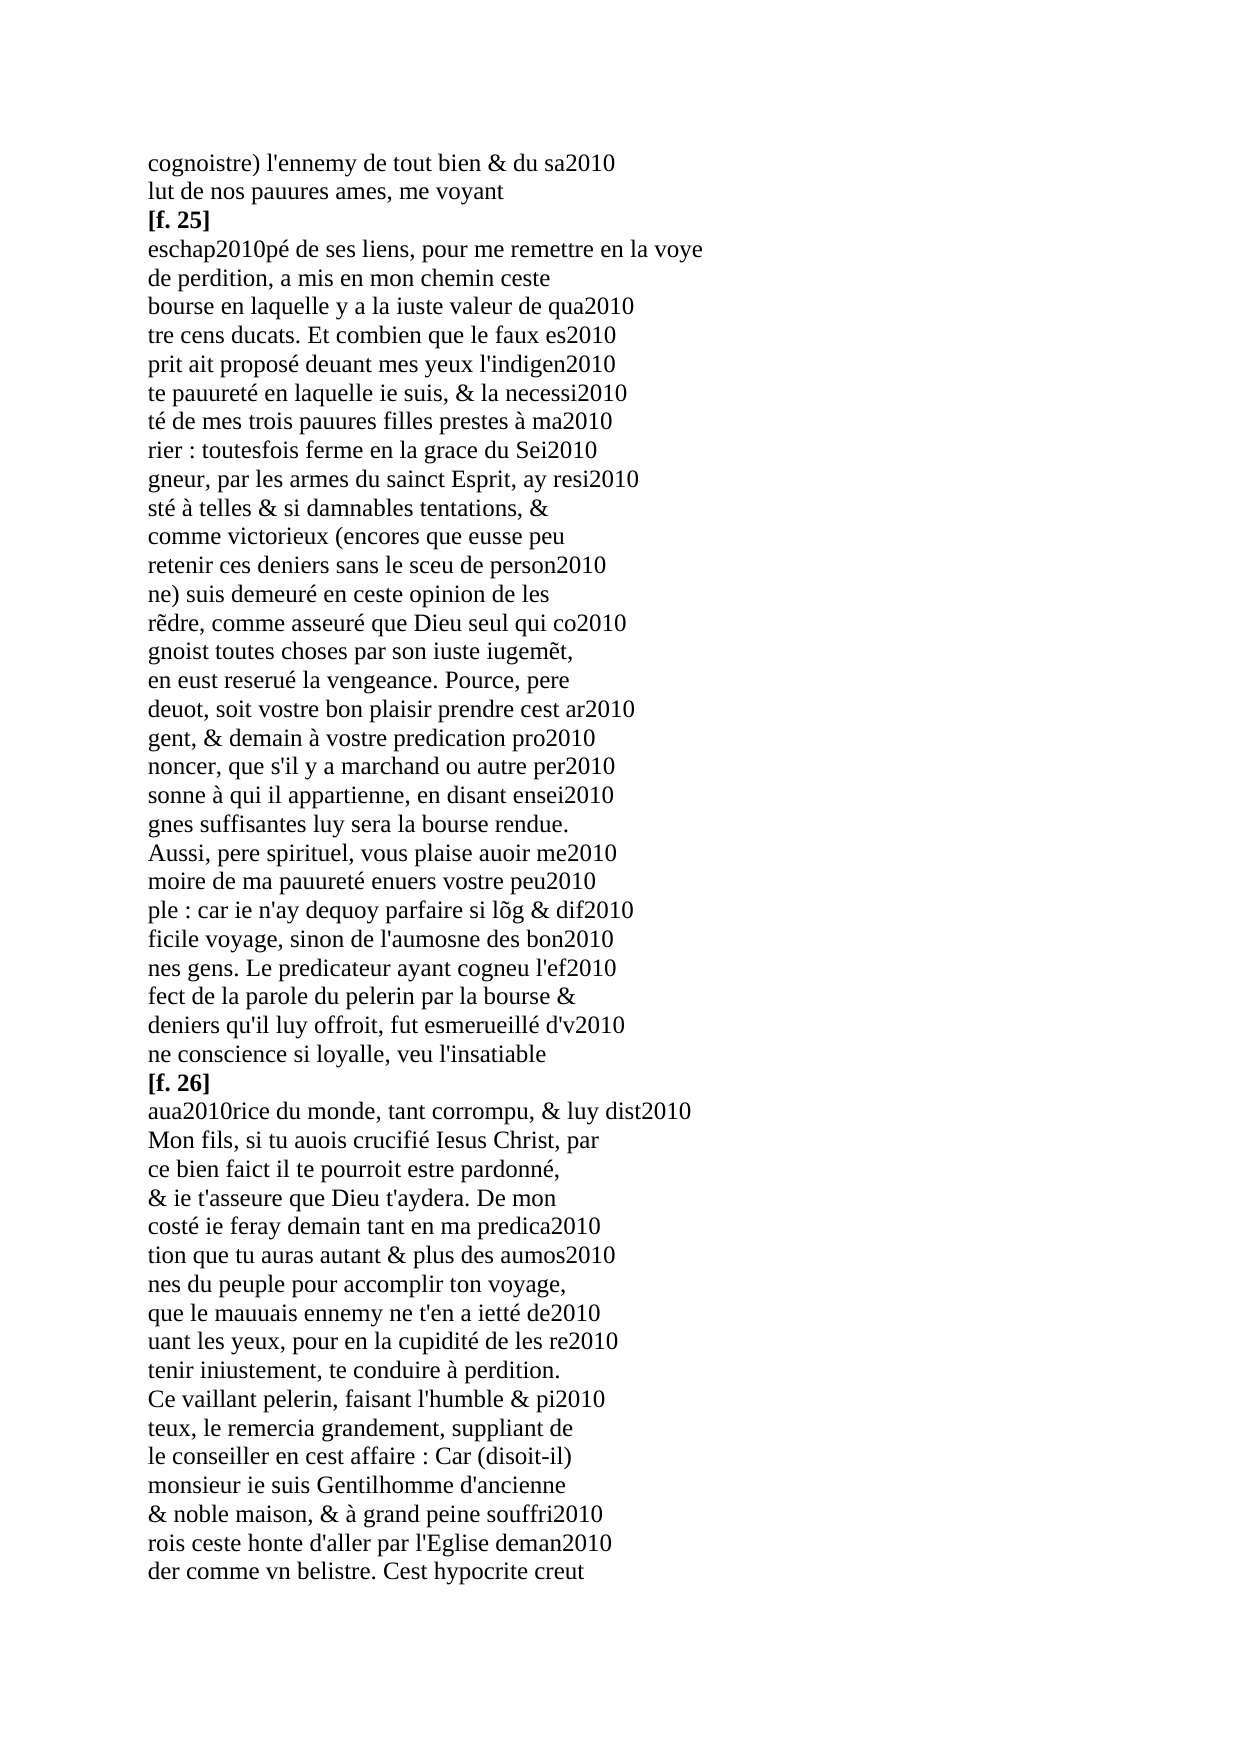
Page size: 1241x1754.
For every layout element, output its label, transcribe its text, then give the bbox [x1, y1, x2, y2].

text cognoistre) l'ennemy de tout bien & du sa2010 lut de nos pauures ames, me voyant [f. 25] eschap2010pé de ses liens, pour me remettre en la voye de perdition, a mis en mon chemin ceste bourse en laquelle y a la iuste valeur de qua2010 tre cens ducats. Et combien que le faux es2010 prit ait proposé deuant mes yeux l'indigen2010 te pauureté en laquelle ie suis, & la necessi2010 té de mes trois pauures filles prestes à ma2010 rier : toutesfois ferme en la grace du Sei2010 gneur, par les armes du sainct Esprit, ay resi2010 sté à telles & si damnables tentations, & comme victorieux (encores que eusse peu retenir ces deniers sans le sceu de person2010 ne) suis demeuré en ceste opinion de les rẽdre, comme asseuré que Dieu seul qui co2010 gnoist toutes choses par son iuste iugemẽt, en eust reserué la vengeance. Pource, pere deuot, soit vostre bon plaisir prendre cest ar2010 gent, & demain à vostre predication pro2010 noncer, que s'il y a marchand ou autre per2010 sonne à qui il appartienne, en disant ensei2010 gnes suffisantes luy sera la bourse rendue. Aussi, pere spirituel, vous plaise auoir me2010 moire de ma pauureté enuers vostre peu2010 ple : car ie n'ay dequoy parfaire si lõg & dif2010 ficile voyage, sinon de l'aumosne des bon2010 nes gens. Le predicateur ayant cogneu l'ef2010 fect de la parole du pelerin par la bourse & deniers qu'il luy offroit, fut esmerueillé d'v2010 ne conscience si loyalle, veu l'insatiable [f. 26] aua2010rice du monde, tant corrompu, & luy dist2010 Mon fils, si tu auois crucifié Iesus Christ, par ce bien faict il te pourroit estre pardonné, & ie t'asseure que Dieu t'aydera. De mon costé ie feray demain tant en ma predica2010 tion que tu auras autant & plus des aumos2010 nes du peuple pour accomplir ton voyage, que le mauuais ennemy ne t'en a ietté de2010 uant les yeux, pour en la cupidité de les re2010 tenir iniustement, te conduire à perdition. Ce vaillant pelerin, faisant l'humble & pi2010 teux, le remercia grandement, suppliant de le conseiller en cest affaire : Car (disoit-il) monsieur ie suis Gentilhomme d'ancienne & noble maison, & à grand peine souffri2010 rois ceste honte d'aller par l'Eglise deman2010 der comme vn belistre. Cest hypocrite creut [148, 148, 1093, 1585]
